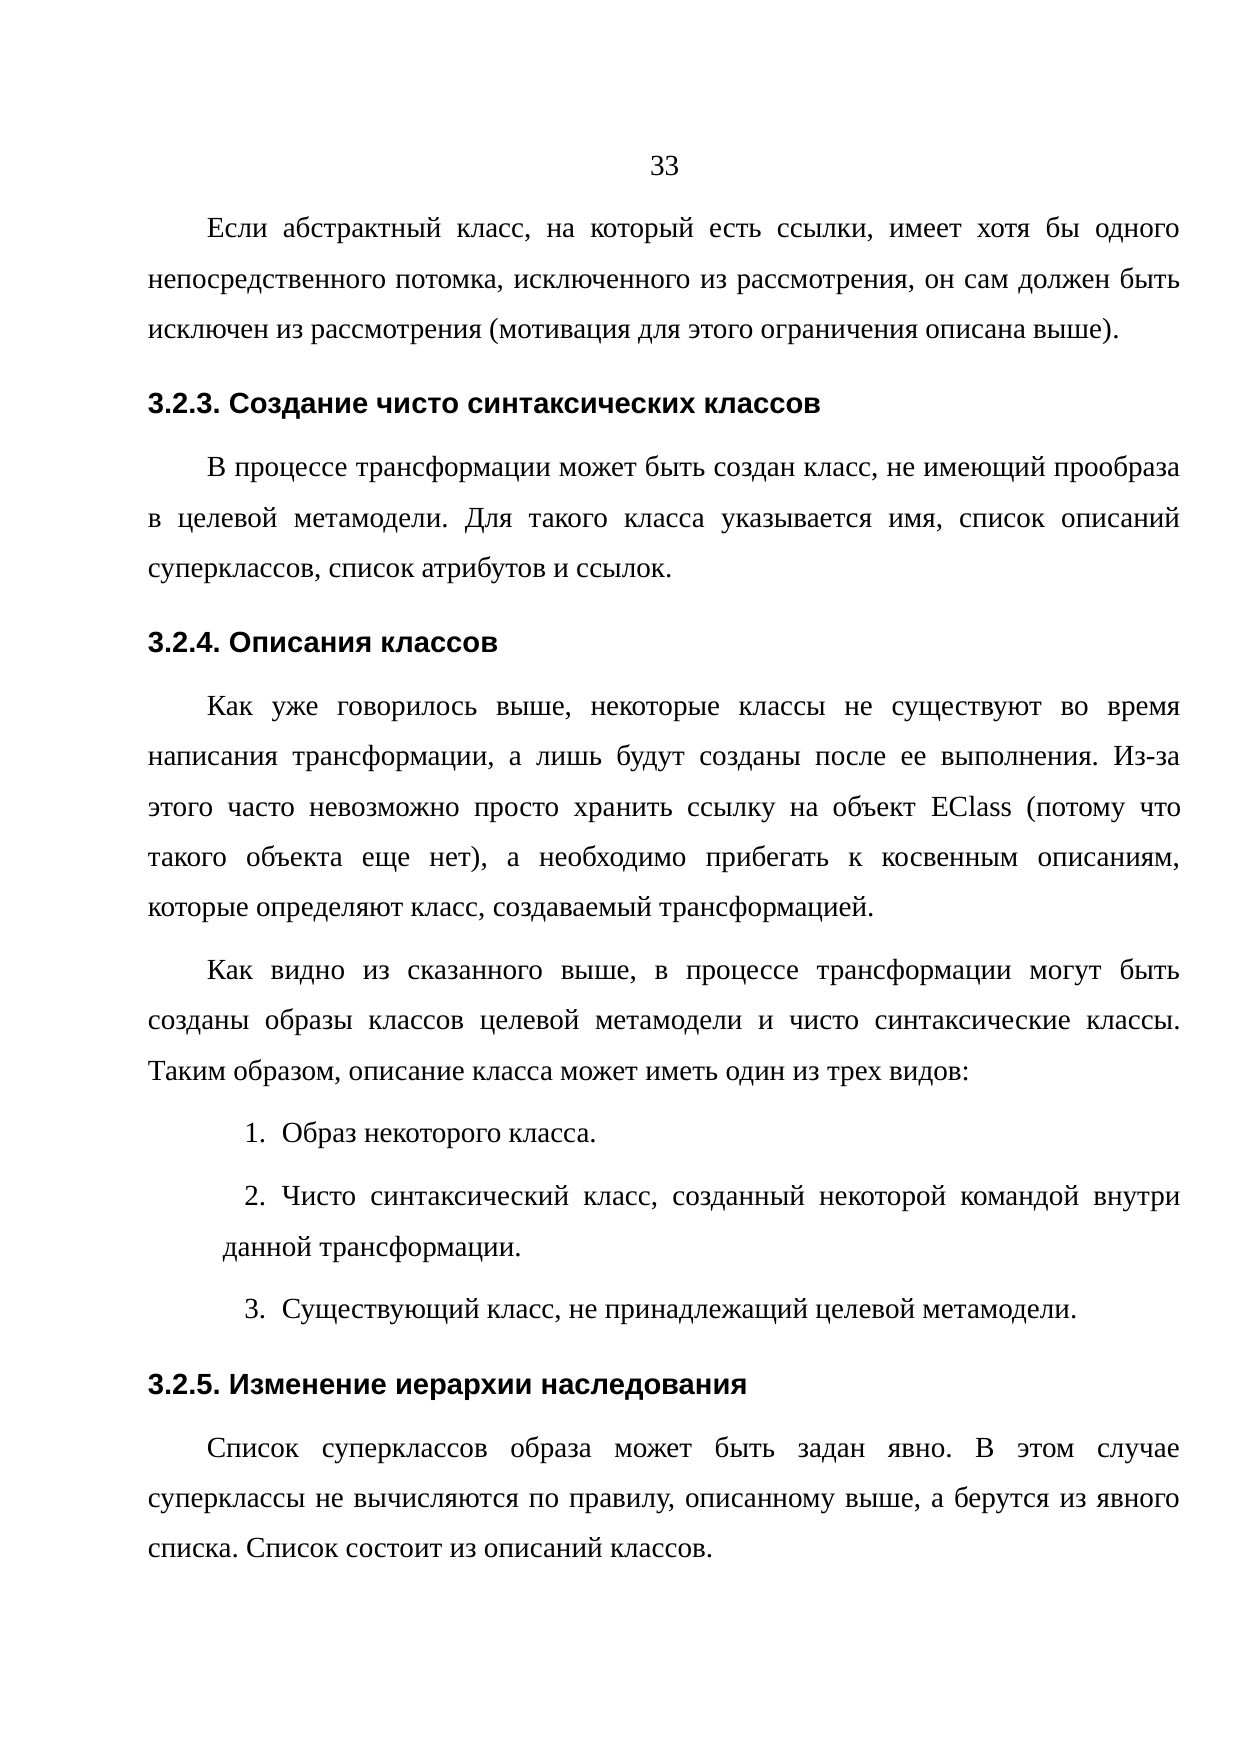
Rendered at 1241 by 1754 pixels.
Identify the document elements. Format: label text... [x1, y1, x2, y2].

subtitle Создание чисто синтаксических классов [148, 387, 1181, 420]
text Как уже говорилось выше, некоторые классы не существуют во время написания трансформации, а лишь будут созданы после ее выполнения. Из-за этого часто невозможно просто хранить ссылку на объект EClass (потому что такого объекта еще нет), а необходимо прибегать к косвенным описаниям, которые определяют класс, создаваемый трансформацией. [148, 688, 1181, 923]
subtitle Изменение иерархии наследования [148, 1367, 1181, 1400]
subtitle Описания классов [148, 625, 1181, 659]
text Как видно из сказанного выше, в процессе трансформации могут быть созданы образы классов целевой метамодели и чисто синтаксические классы. Таким образом, описание класса может иметь один из трех видов: [148, 952, 1181, 1086]
text Если абстрактный класс, на который есть ссылки, имеет хотя бы одного непосредственного потомка, исключенного из рассмотрения, он сам должен быть исключен из рассмотрения (мотивация для этого ограничения описана выше). [148, 211, 1181, 345]
list Чисто синтаксический класс, созданный некоторой командой внутри данной трансформации. [185, 1178, 1181, 1262]
list Образ некоторого класса. [185, 1116, 1181, 1149]
list Существующий класс, не принадлежащий целевой метамодели. [185, 1292, 1181, 1325]
text В процессе трансформации может быть создан класс, не имеющий прообраза в целевой метамодели. Для такого класса указывается имя, список описаний суперклассов, список атрибутов и ссылок. [148, 449, 1181, 583]
text Список суперклассов образа может быть задан явно. В этом случае суперклассы не вычисляются по правилу, описанному выше, а берутся из явного списка. Список состоит из описаний классов. [148, 1430, 1181, 1564]
